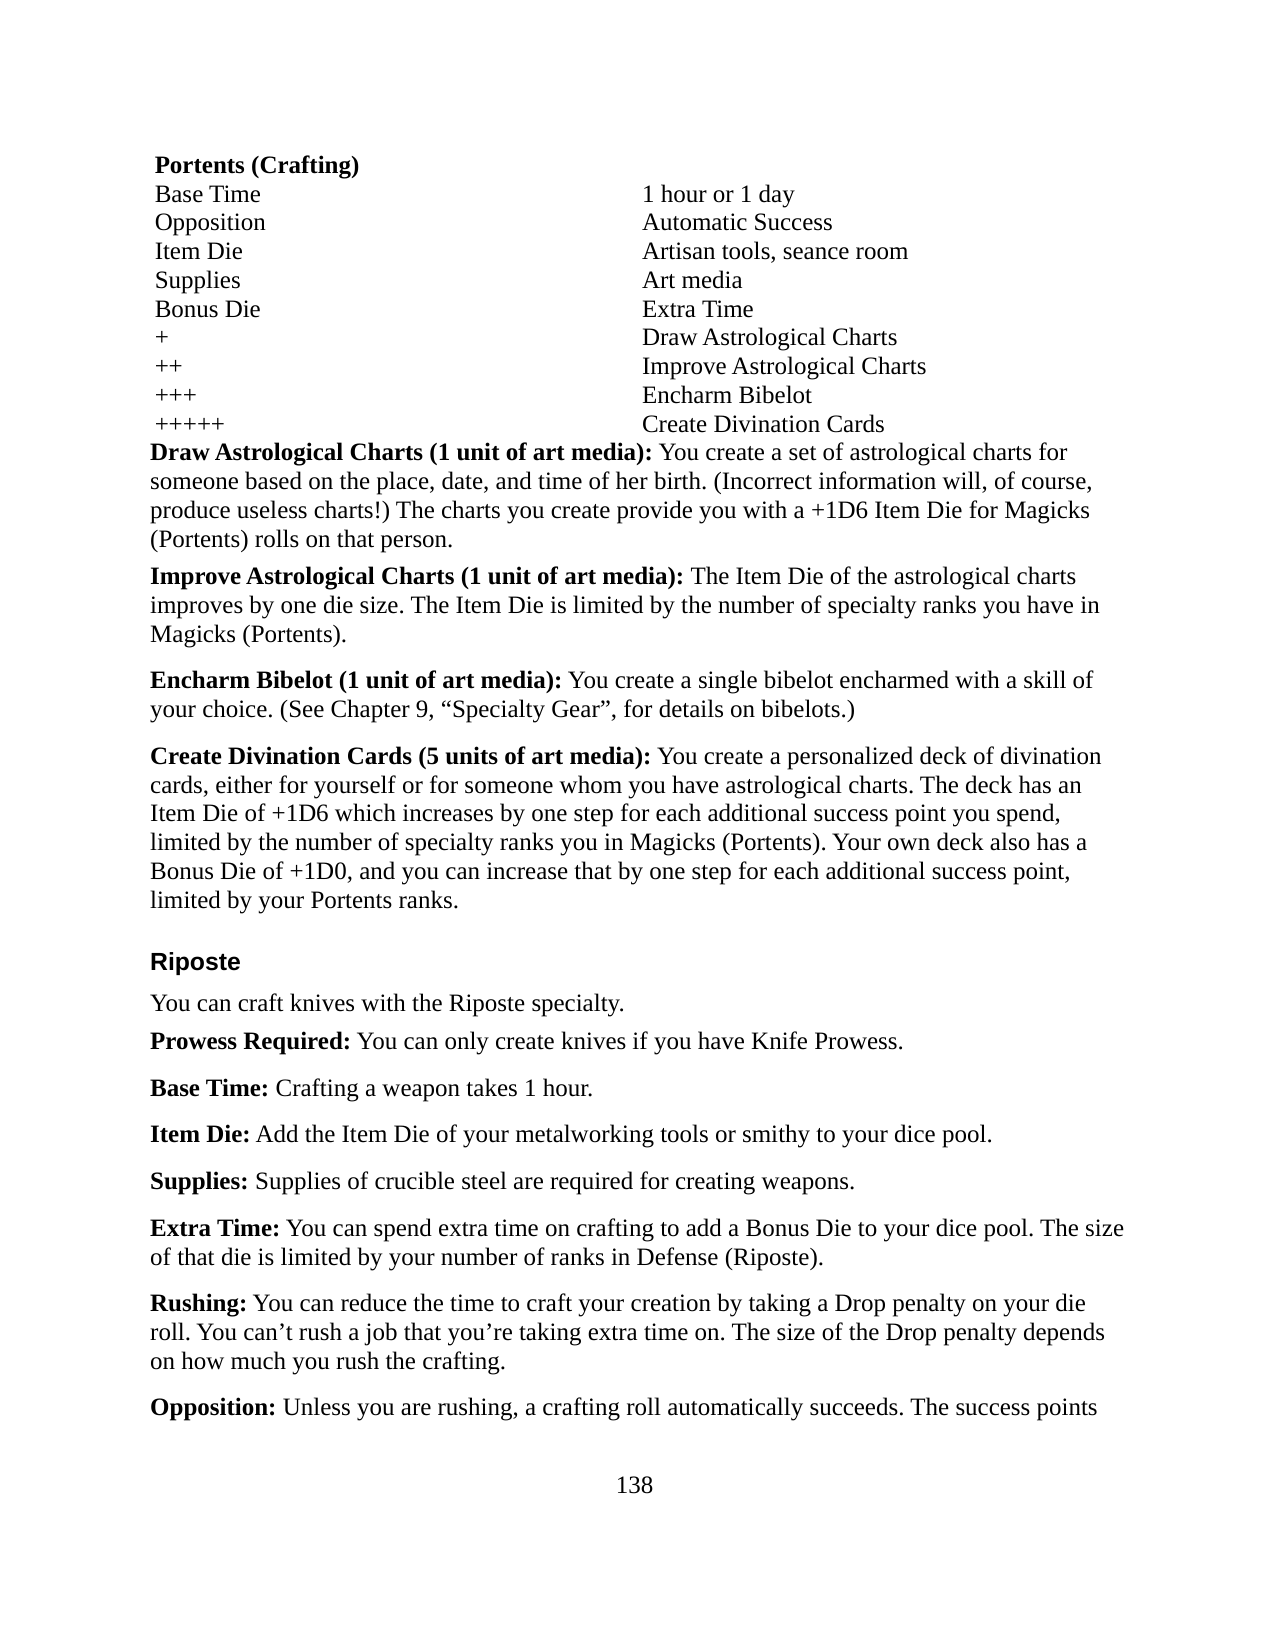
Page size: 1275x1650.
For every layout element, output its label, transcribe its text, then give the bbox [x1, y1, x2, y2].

table_cell Encharm Bibelot [638, 380, 1125, 409]
text Create Divination Cards (5 units of art media): You create a personalized deck of divination cards, either for yourself or for someone whom you have astrological charts. The deck has an Item Die of +1D6 which increases by one step for each additional success point you spend, limited by the number of specialty ranks you in Magicks (Portents). Your own deck also has a Bonus Die of +1D0, and you can increase that by one step for each additional success point, limited by your Portents ranks. [150, 741, 1125, 913]
table_cell Improve Astrological Charts [638, 351, 1125, 380]
text Base Time: Crafting a weapon takes 1 hour. [150, 1073, 1125, 1102]
text Extra Time: You can spend extra time on crafting to add a Bonus Die to your dice pool. The size of that die is limited by your number of ranks in Defense (Riposte). [150, 1213, 1125, 1270]
table_cell Draw Astrological Charts [638, 323, 1125, 351]
table_cell Base Time [150, 179, 637, 207]
table_cell Create Divination Cards [638, 409, 1125, 437]
table_cell Art media [638, 265, 1125, 294]
text Item Die: Add the Item Die of your metalworking tools or smithy to your dice pool. [150, 1119, 1125, 1148]
table_cell 1 hour or 1 day [638, 179, 1125, 207]
table_cell ++ [150, 351, 637, 380]
text Draw Astrological Charts (1 unit of art media): You create a set of astrological charts for someone based on the place, date, and time of her birth. (Incorrect information will, of course, produce useless charts!) The charts you create provide you with a +1D6 Item Die for Magicks (Portents) rolls on that person. [150, 437, 1125, 552]
text Opposition: Unless you are rushing, a crafting roll automatically succeeds. The success points [150, 1392, 1125, 1421]
table_cell +++ [150, 380, 637, 409]
table_cell Extra Time [638, 294, 1125, 322]
text You can craft knives with the Riposte specialty. [150, 988, 1125, 1017]
table_cell + [150, 323, 637, 351]
table_header Portents (Crafting) [150, 150, 637, 179]
table_cell Supplies [150, 265, 637, 294]
table_cell Bonus Die [150, 294, 637, 322]
table_header [638, 150, 1125, 179]
table_cell Automatic Success [638, 208, 1125, 236]
text Improve Astrological Charts (1 unit of art media): The Item Die of the astrological charts improves by one die size. The Item Die is limited by the number of specialty ranks you have in Magicks (Portents). [150, 561, 1125, 648]
text Prowess Required: You can only create knives if you have Knife Prowess. [150, 1026, 1125, 1055]
text Supplies: Supplies of crucible steel are required for creating weapons. [150, 1166, 1125, 1195]
table_cell Opposition [150, 208, 637, 236]
text Encharm Bibelot (1 unit of art media): You create a single bibelot encharmed with a skill of your choice. (See Chapter 9, “Specialty Gear”, for details on bibelots.) [150, 666, 1125, 723]
table_cell Artisan tools, seance room [638, 236, 1125, 265]
table_cell +++++ [150, 409, 637, 437]
table_cell Item Die [150, 236, 637, 265]
text Rushing: You can reduce the time to craft your creation by taking a Drop penalty on your die roll. You can’t rush a job that you’re taking extra time on. The size of the Drop penalty depends on how much you rush the crafting. [150, 1288, 1125, 1374]
subtitle Riposte [150, 947, 1125, 976]
